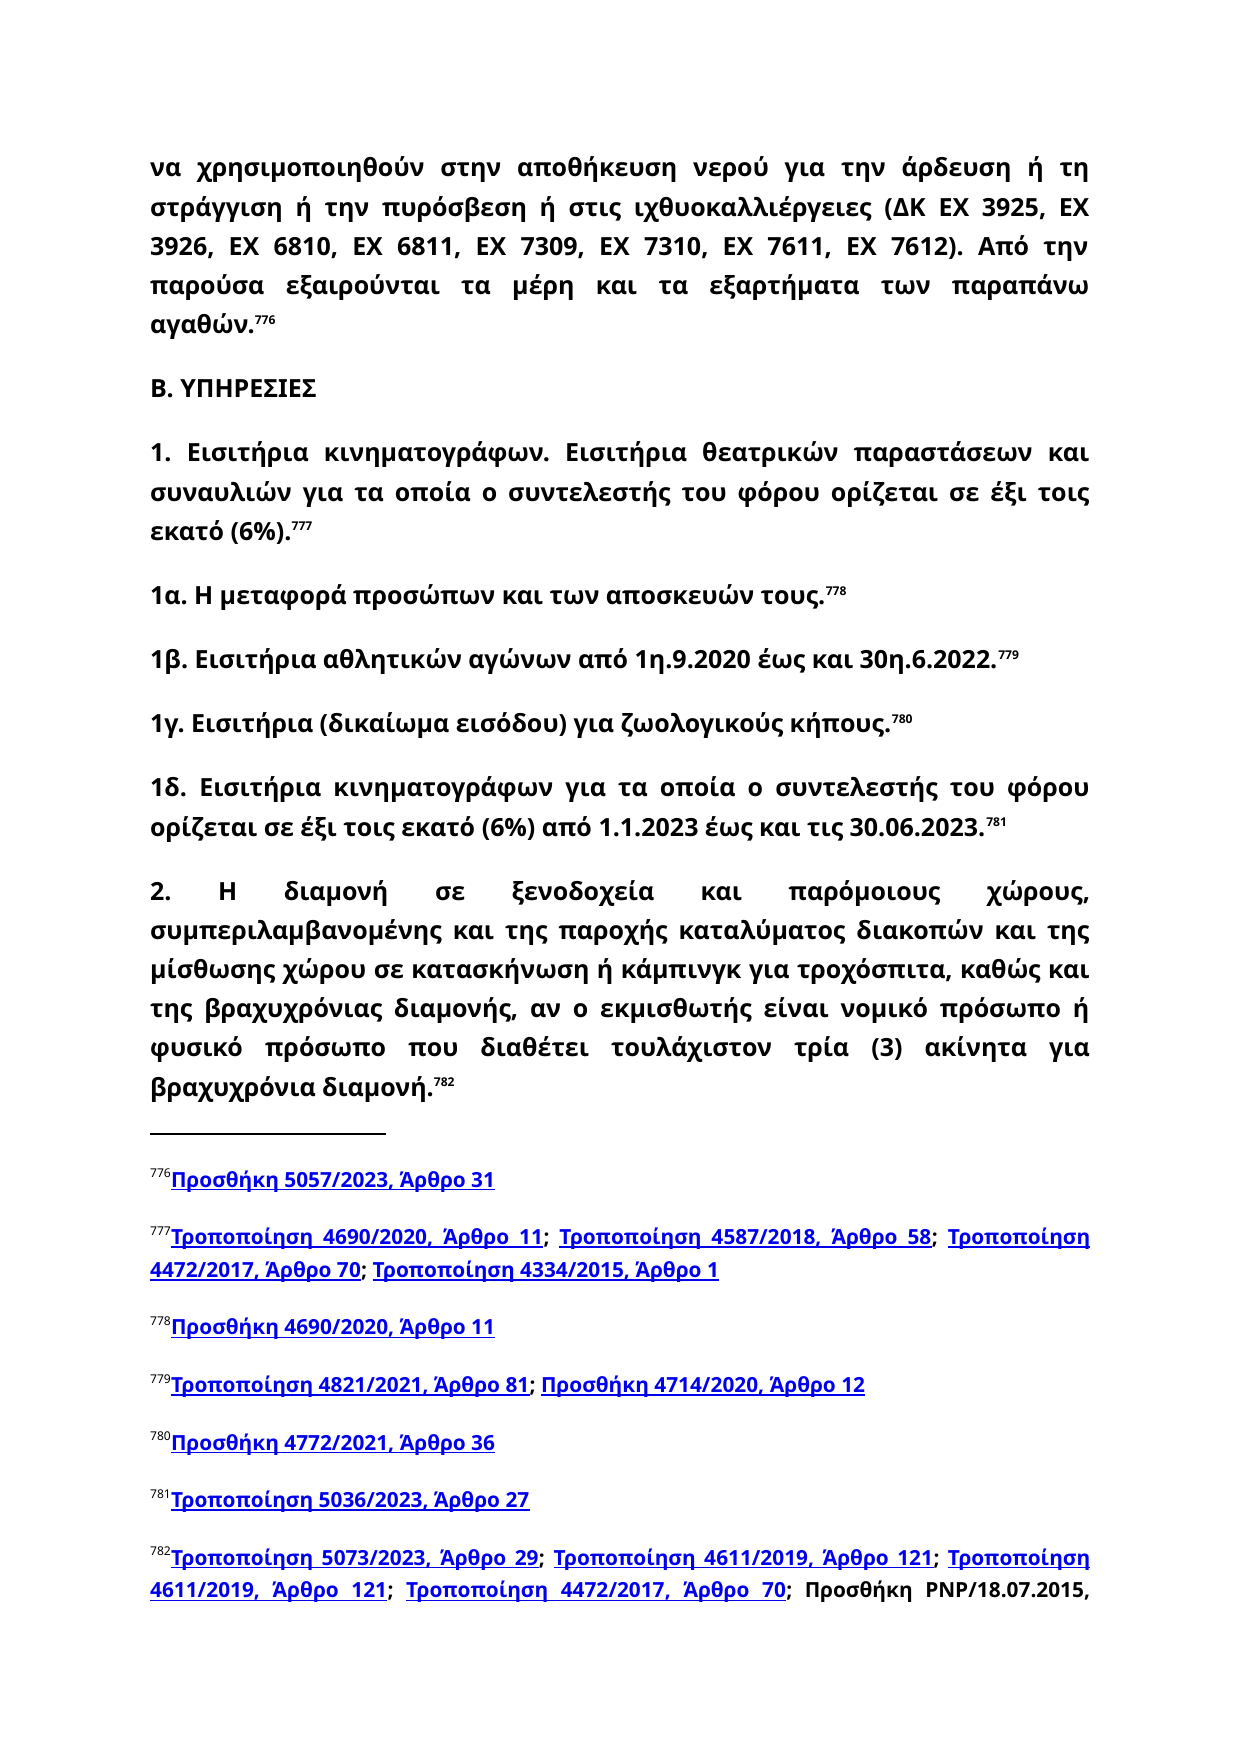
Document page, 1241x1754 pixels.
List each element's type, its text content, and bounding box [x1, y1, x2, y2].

text 1δ. Εισιτήρια κινηματογράφων για τα οποία ο συντελεστής του φόρου ορίζεται σε έξι τοις εκατό (6%) από 1.1.2023 έως και τις 30.06.2023. [150, 770, 1090, 843]
text 1α. Η μεταφορά προσώπων και των αποσκευών τους. [150, 577, 1090, 612]
text Τροποποίηση 4690/2020, Άρθρο 11; Τροποποίηση 4587/2018, Άρθρο 58; Τροποποίηση 4472/2017, Άρθρο 70; Τροποποίηση 4334/2015, Άρθρο 1 [150, 1222, 1090, 1283]
text Τροποποίηση 5036/2023, Άρθρο 27 [150, 1485, 1090, 1514]
text 1γ. Εισιτήρια (δικαίωμα εισόδου) για ζωολογικούς κήπους. [150, 706, 1090, 740]
text Β. ΥΠΗΡΕΣΙΕΣ [150, 371, 1090, 405]
text να χρησιμοποιηθούν στην αποθήκευση νερού για την άρδευση ή τη στράγγιση ή την πυρόσβεση ή στις ιχθυοκαλλιέργειες (ΔΚ ΕΧ 3925, ΕΧ 3926, ΕΧ 6810, ΕΧ 6811, ΕΧ 7309, ΕΧ 7310, ΕΧ 7611, ΕΧ 7612). Από την παρούσα εξαιρούνται τα μέρη και τα εξαρτήματα των παραπάνω αγαθών. [150, 150, 1090, 341]
text Τροποποίηση 4821/2021, Άρθρο 81; Προσθήκη 4714/2020, Άρθρο 12 [150, 1370, 1090, 1398]
text Τροποποίηση 5073/2023, Άρθρο 29; Τροποποίηση 4611/2019, Άρθρο 121; Τροποποίηση 4611/2019, Άρθρο 121; Τροποποίηση 4472/2017, Άρθρο 70; Προσθήκη PNP/18.07.2015, [150, 1543, 1090, 1604]
text Προσθήκη 4772/2021, Άρθρο 36 [150, 1428, 1090, 1456]
text Προσθήκη 4690/2020, Άρθρο 11 [150, 1312, 1090, 1341]
text 2. Η διαμονή σε ξενοδοχεία και παρόμοιους χώρους, συμπεριλαμβανομένης και της παροχής καταλύματος διακοπών και της μίσθωσης χώρου σε κατασκήνωση ή κάμπινγκ για τροχόσπιτα, καθώς και της βραχυχρόνιας διαμονής, αν ο εκμισθωτής είναι νομικό πρόσωπο ή φυσικό πρόσωπο που διαθέτει τουλάχιστον τρία (3) ακίνητα για βραχυχρόνια διαμονή. [150, 873, 1090, 1103]
text 1. Εισιτήρια κινηματογράφων. Εισιτήρια θεατρικών παραστάσεων και συναυλιών για τα οποία ο συντελεστής του φόρου ορίζεται σε έξι τοις εκατό (6%). [150, 435, 1090, 547]
text Προσθήκη 5057/2023, Άρθρο 31 [150, 1165, 1090, 1193]
text 1β. Εισιτήρια αθλητικών αγώνων από 1η.9.2020 έως και 30η.6.2022. [150, 642, 1090, 676]
